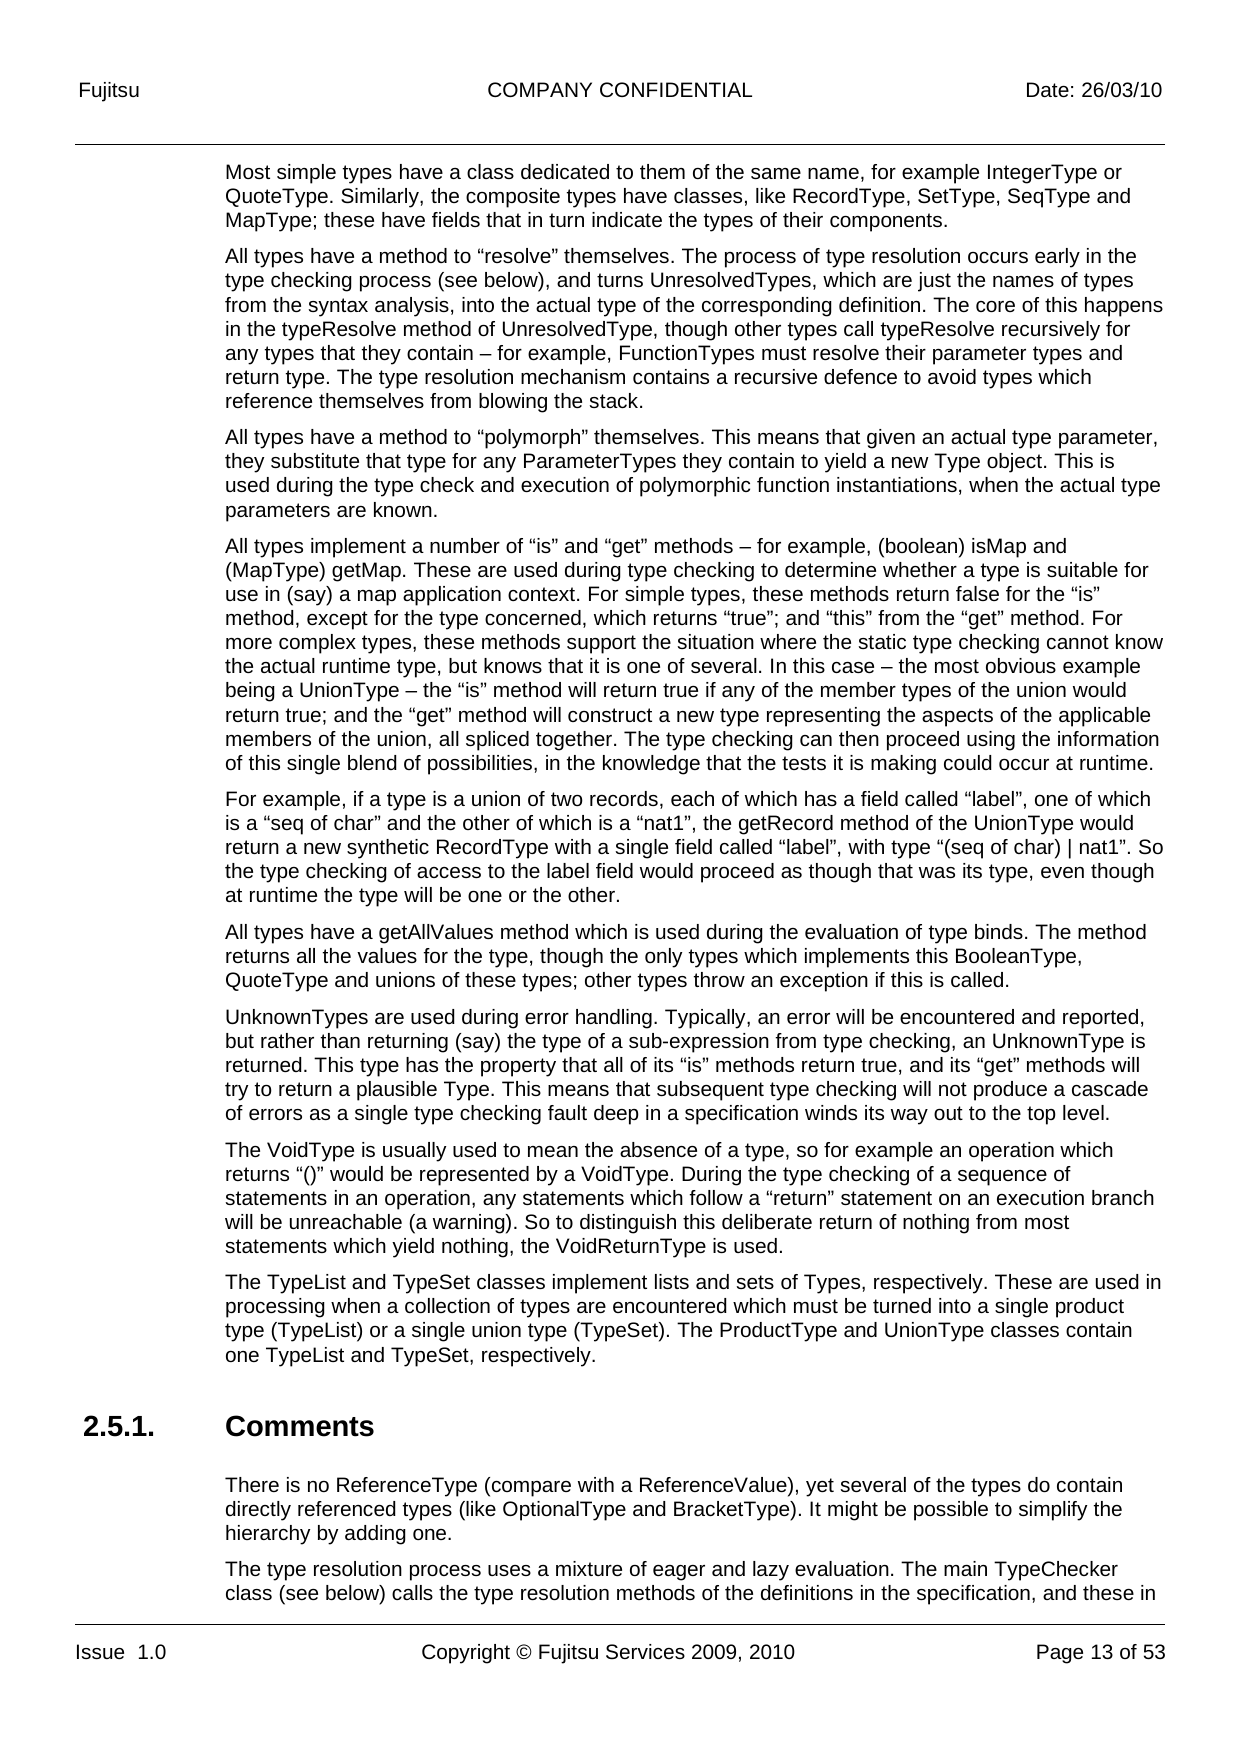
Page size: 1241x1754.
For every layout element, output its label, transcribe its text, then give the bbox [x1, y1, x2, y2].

text All types have a getAllValues method which is used during the evaluation of type binds. The method returns all the values for the type, though the only types which implements this BooleanType, QuoteType and unions of these types; other types throw an exception if this is called. [225, 920, 1165, 992]
text There is no ReferenceType (compare with a ReferenceValue), yet several of the types do contain directly referenced types (like OptionalType and BracketType). It might be possible to simplify the hierarchy by adding one. [225, 1473, 1165, 1545]
text All types implement a number of “is” and “get” methods – for example, (boolean) isMap and (MapType) getMap. These are used during type checking to determine whether a type is suitable for use in (say) a map application context. For simple types, these methods return false for the “is” method, except for the type concerned, which returns “true”; and “this” from the “get” method. For more complex types, these methods support the situation where the static type checking cannot know the actual runtime type, but knows that it is one of several. In this case – the most obvious example being a UnionType – the “is” method will return true if any of the member types of the union would return true; and the “get” method will construct a new type representing the aspects of the applicable members of the union, all spliced together. The type checking can then proceed using the information of this single blend of possibilities, in the knowledge that the tests it is making could occur at runtime. [225, 534, 1165, 775]
text The TypeList and TypeSet classes implement lists and sets of Types, respectively. These are used in processing when a collection of types are encountered which must be turned into a single product type (TypeList) or a single union type (TypeSet). The ProductType and UnionType classes contain one TypeList and TypeSet, respectively. [225, 1270, 1165, 1367]
text All types have a method to “polymorph” themselves. This means that given an actual type parameter, they substitute that type for any ParameterTypes they contain to yield a new Type object. This is used during the type check and execution of polymorphic function instantiations, when the actual type parameters are known. [225, 425, 1165, 522]
text All types have a method to “resolve” themselves. The process of type resolution occurs early in the type checking process (see below), and turns UnresolvedTypes, which are just the names of types from the syntax analysis, into the actual type of the corresponding definition. The core of this happens in the typeResolve method of UnresolvedType, though other types call typeResolve recursively for any types that they contain – for example, FunctionTypes must resolve their parameter types and return type. The type resolution mechanism contains a recursive defence to avoid types which reference themselves from blowing the stack. [225, 244, 1165, 413]
text Most simple types have a class dedicated to them of the same name, for example IntegerType or QuoteType. Similarly, the composite types have classes, like RecordType, SetType, SeqType and MapType; these have fields that in turn indicate the types of their components. [225, 160, 1165, 232]
text UnknownTypes are used during error handling. Typically, an error will be encountered and reported, but rather than returning (say) the type of a sub-expression from type checking, an UnknownType is returned. This type has the property that all of its “is” methods return true, and its “get” methods will try to return a plausible Type. This means that subsequent type checking will not produce a cascade of errors as a single type checking fault deep in a specification winds its way out to the top level. [225, 1005, 1165, 1125]
text The VoidType is usually used to mean the absence of a type, so for example an operation which returns “()” would be represented by a VoidType. During the type checking of a sequence of statements in an operation, any statements which follow a “return” statement on an execution branch will be unreachable (a warning). So to distinguish this deliberate return of nothing from most statements which yield nothing, the VoidReturnType is used. [225, 1137, 1165, 1258]
text For example, if a type is a union of two records, each of which has a field called “label”, one of which is a “seq of char” and the other of which is a “nat1”, the getRecord method of the UnionType would return a new synthetic RecordType with a single field called “label”, with type “(seq of char) | nat1”. So the type checking of access to the label field would proceed as though that was its type, even though at runtime the type will be one or the other. [225, 787, 1165, 907]
text The type resolution process uses a mixture of eager and lazy evaluation. The main TypeChecker class (see below) calls the type resolution methods of the definitions in the specification, and these in [225, 1557, 1165, 1605]
subtitle Comments [75, 1409, 1165, 1443]
